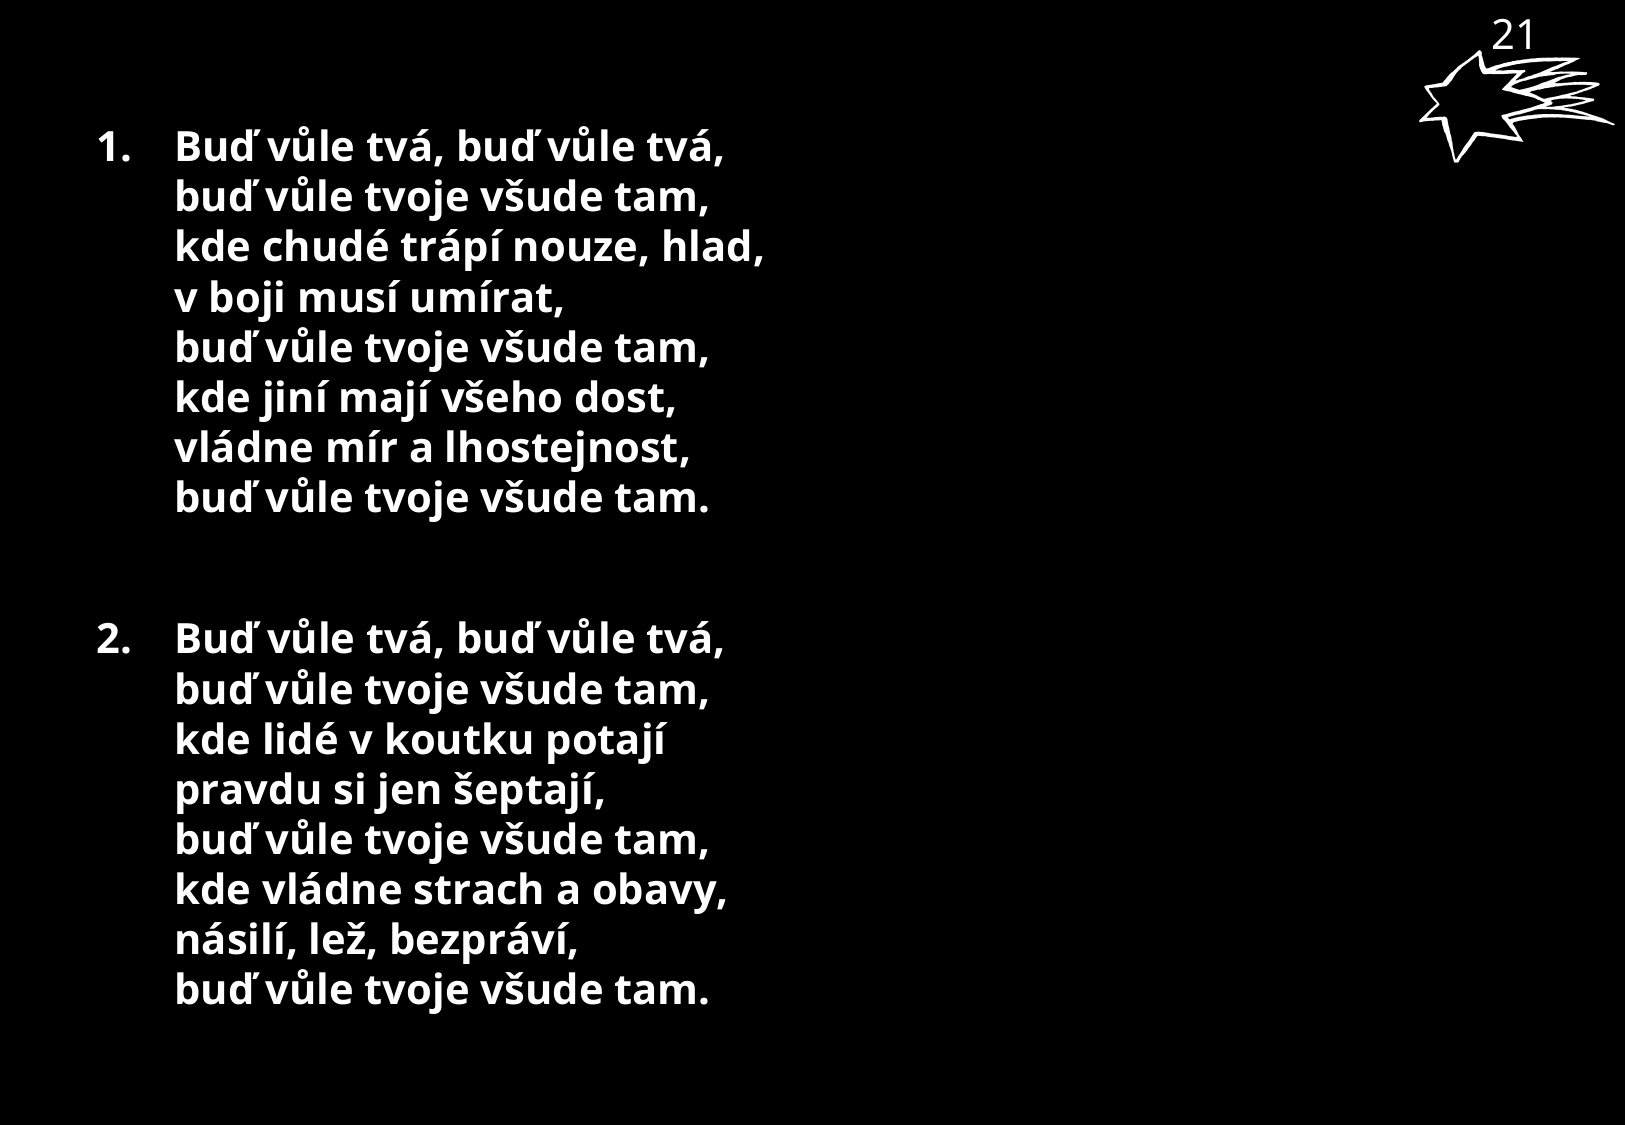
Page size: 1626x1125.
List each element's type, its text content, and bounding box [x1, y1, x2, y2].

list 1. Buď vůle tvá, buď vůle tvá, buď vůle tvoje všude tam, kde chudé trápí nouze, hlad, v boji musí umírat, buď vůle tvoje všude tam, kde jiní mají všeho dost, vládne mír a lhostejnost, buď vůle tvoje všude tam. 2. Buď vůle tvá, buď vůle tvá, buď vůle tvoje všude tam, kde lidé v koutku potají pravdu si jen šeptají, buď vůle tvoje všude tam, kde vládne strach a obavy, násilí, lež, bezpráví, buď vůle tvoje všude tam. [81, 112, 1544, 1101]
text_box 21 [1405, 0, 1626, 66]
